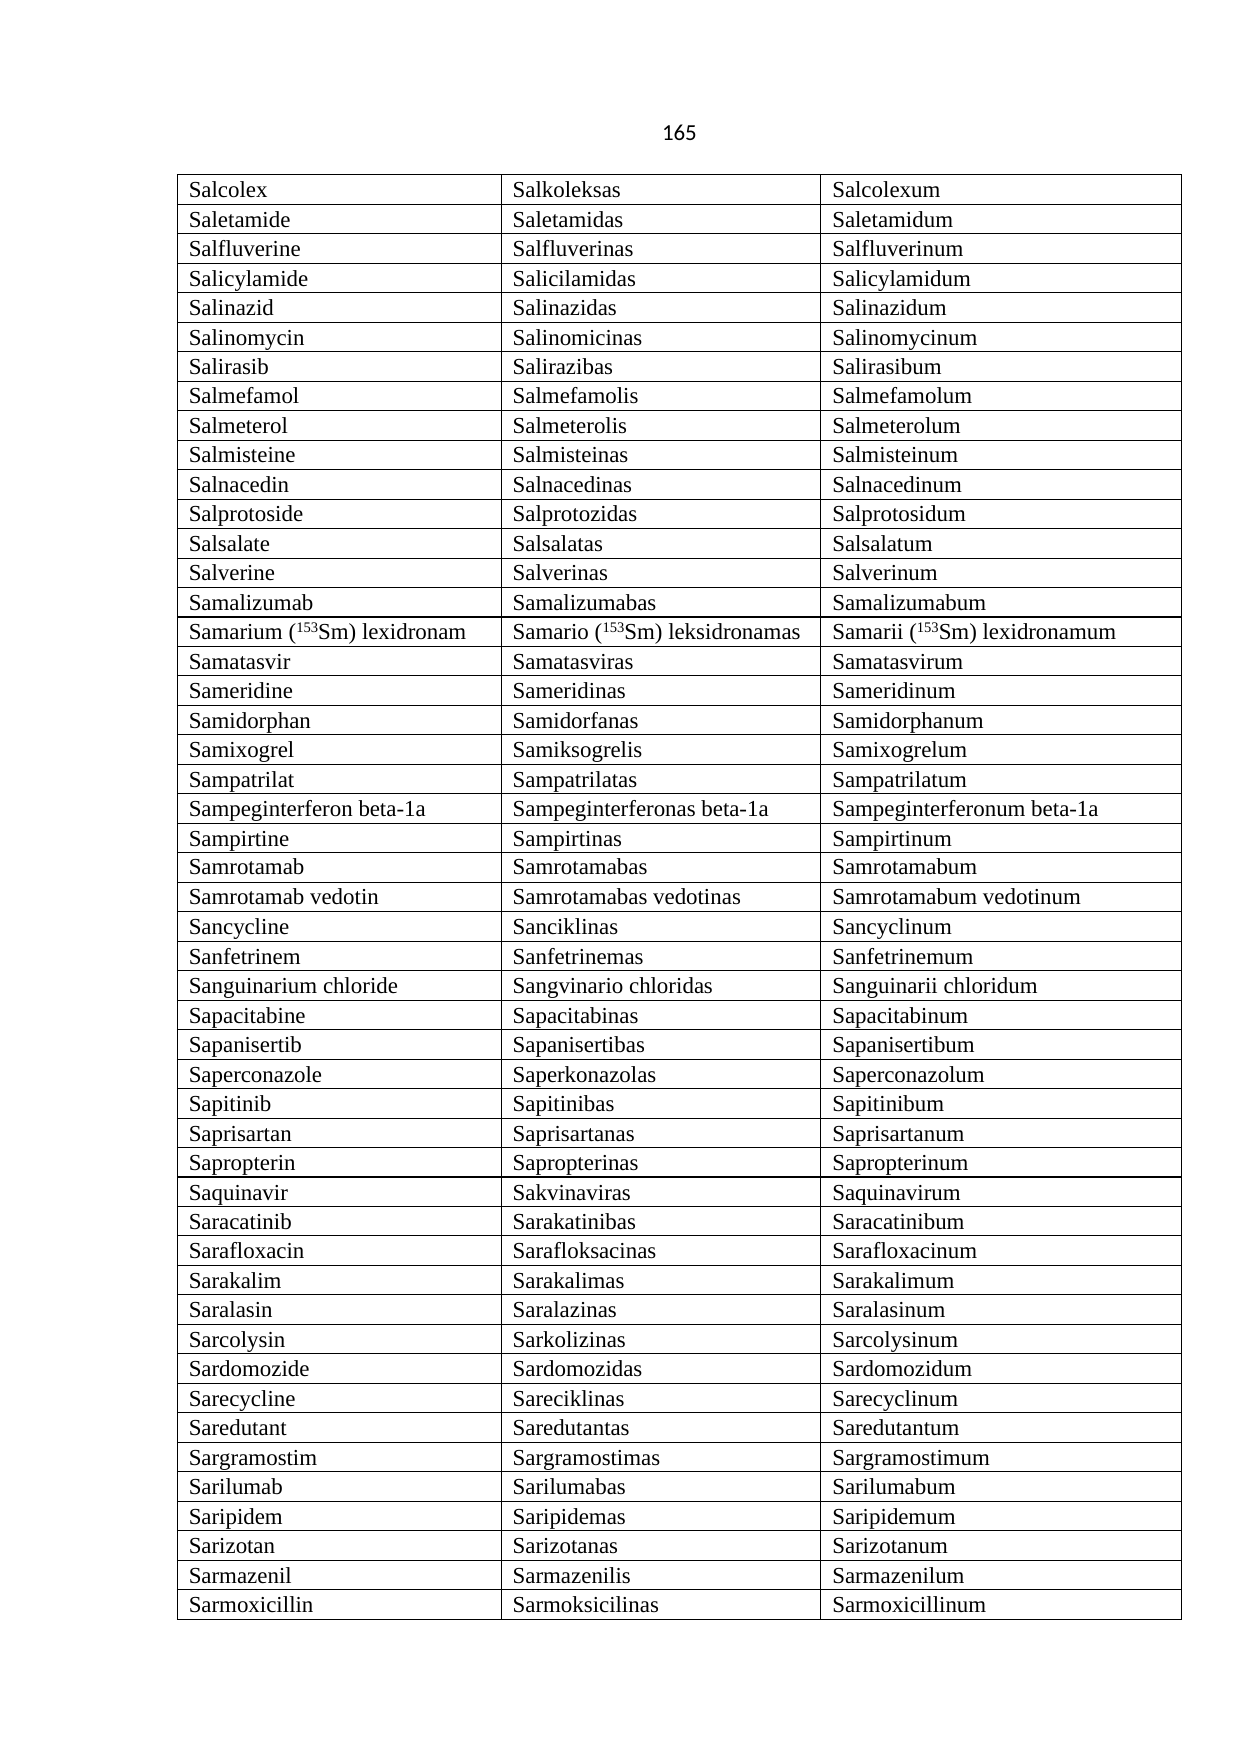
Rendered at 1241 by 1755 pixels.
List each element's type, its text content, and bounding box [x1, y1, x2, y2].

table_cell Samarium (153Sm) lexidronam [178, 618, 501, 646]
table_cell Sapropterin [178, 1148, 501, 1176]
table_cell Saletamide [178, 205, 501, 233]
table_cell Sarecyclinum [821, 1384, 1181, 1412]
table_cell Saletamidum [821, 205, 1181, 233]
table_cell Sardomozidas [502, 1354, 820, 1383]
table_cell Sarakalimum [821, 1266, 1181, 1294]
table_cell Sarmoksicilinas [502, 1590, 820, 1619]
table_cell Sareciklinas [502, 1384, 820, 1412]
table_cell Sameridinum [821, 676, 1181, 705]
table_cell Salprotosidum [821, 500, 1181, 528]
table_cell Samrotamab [178, 853, 501, 882]
table_cell Salsalatas [502, 529, 820, 557]
table_cell Sarmazenil [178, 1561, 501, 1589]
table_cell Salinazidas [502, 293, 820, 322]
table_cell Samrotamabas vedotinas [502, 883, 820, 911]
table_cell Sarafloxacinum [821, 1236, 1181, 1265]
table_cell Salverinum [821, 559, 1181, 587]
table_cell Salinazidum [821, 293, 1181, 322]
table_cell Samalizumab [178, 588, 501, 616]
table_cell Sameridinas [502, 676, 820, 705]
table_cell Salirazibas [502, 352, 820, 381]
table_cell Salmeterolum [821, 411, 1181, 439]
table_cell Sampirtinum [821, 824, 1181, 852]
table_cell Saredutantas [502, 1413, 820, 1442]
table_cell Salcolex [178, 175, 501, 204]
table_cell Salinomycin [178, 323, 501, 351]
table_cell Sapitinibum [821, 1089, 1181, 1117]
table_cell Samalizumabas [502, 588, 820, 616]
table_cell Salicylamide [178, 264, 501, 292]
table_cell Salinomycinum [821, 323, 1181, 351]
table_cell Salmisteinas [502, 441, 820, 469]
table_cell Sakvinaviras [502, 1178, 820, 1206]
table_cell Salprotoside [178, 500, 501, 528]
table_cell Salicylamidum [821, 264, 1181, 292]
table_cell Sarakalimas [502, 1266, 820, 1294]
table_cell Sampeginterferonas beta-1a [502, 794, 820, 823]
table_cell Sancycline [178, 912, 501, 941]
table_cell Sarmoxicillin [178, 1590, 501, 1619]
table_cell Sapanisertibum [821, 1030, 1181, 1058]
table_cell Sardomozidum [821, 1354, 1181, 1383]
table_cell Sarkolizinas [502, 1325, 820, 1353]
table_cell Salfluverinum [821, 234, 1181, 263]
table_cell Salirasib [178, 352, 501, 381]
table_cell Salfluverine [178, 234, 501, 263]
table_cell Samarii (153Sm) lexidronamum [821, 618, 1181, 646]
table_cell Sanfetrinem [178, 942, 501, 970]
table_cell Sarakalim [178, 1266, 501, 1294]
table_cell Salnacedin [178, 470, 501, 498]
table_cell Salmefamolis [502, 382, 820, 410]
table_cell Sarafloxacin [178, 1236, 501, 1265]
table_cell Sapanisertibas [502, 1030, 820, 1058]
table_cell Sarilumabum [821, 1472, 1181, 1501]
table_cell Salmisteinum [821, 441, 1181, 469]
table_cell Sapacitabine [178, 1001, 501, 1029]
table_cell Saracatinibum [821, 1207, 1181, 1235]
table_cell Saprisartanum [821, 1119, 1181, 1147]
table_cell Saquinavirum [821, 1178, 1181, 1206]
table_cell Sargramostimas [502, 1443, 820, 1471]
table_cell Saperconazolum [821, 1060, 1181, 1088]
table_cell Salmefamol [178, 382, 501, 410]
table_cell Saralasin [178, 1295, 501, 1324]
table_cell Sapropterinum [821, 1148, 1181, 1176]
table_cell Saquinavir [178, 1178, 501, 1206]
table_cell Sapropterinas [502, 1148, 820, 1176]
table_cell Salverine [178, 559, 501, 587]
table_cell Samixogrelum [821, 735, 1181, 764]
table_cell Samario (153Sm) leksidronamas [502, 618, 820, 646]
table_cell Saperconazole [178, 1060, 501, 1088]
table_cell Salfluverinas [502, 234, 820, 263]
table_cell Sampeginterferonum beta-1a [821, 794, 1181, 823]
table_cell Sanfetrinemum [821, 942, 1181, 970]
table_cell Sampirtinas [502, 824, 820, 852]
table_cell Sampatrilatas [502, 765, 820, 793]
table_cell Saripidem [178, 1502, 501, 1530]
table_cell Salkoleksas [502, 175, 820, 204]
table_cell Saletamidas [502, 205, 820, 233]
table_cell Sarafloksacinas [502, 1236, 820, 1265]
table_cell Sapitinibas [502, 1089, 820, 1117]
table_cell Samiksogrelis [502, 735, 820, 764]
table_cell Sarizotan [178, 1531, 501, 1560]
table_cell Salsalate [178, 529, 501, 557]
table_cell Saredutant [178, 1413, 501, 1442]
table_cell Sapanisertib [178, 1030, 501, 1058]
table_cell Sarakatinibas [502, 1207, 820, 1235]
table_cell Salverinas [502, 559, 820, 587]
table_cell Samrotamabum vedotinum [821, 883, 1181, 911]
table_cell Sapacitabinum [821, 1001, 1181, 1029]
table_cell Sampeginterferon beta-1a [178, 794, 501, 823]
table_cell Sarcolysin [178, 1325, 501, 1353]
table_cell Sampirtine [178, 824, 501, 852]
table_cell Sarmoxicillinum [821, 1590, 1181, 1619]
table_cell Saracatinib [178, 1207, 501, 1235]
table_cell Sanciklinas [502, 912, 820, 941]
table_cell Sanguinarii chloridum [821, 971, 1181, 999]
table_cell Sarilumab [178, 1472, 501, 1501]
table_cell Samidorphan [178, 706, 501, 734]
table_cell Salicilamidas [502, 264, 820, 292]
table_cell Samrotamab vedotin [178, 883, 501, 911]
table_cell Saralazinas [502, 1295, 820, 1324]
table_cell Saprisartanas [502, 1119, 820, 1147]
table_cell Salinomicinas [502, 323, 820, 351]
table_cell Sarecycline [178, 1384, 501, 1412]
table_cell Salnacedinum [821, 470, 1181, 498]
table_cell Saprisartan [178, 1119, 501, 1147]
table_cell Salnacedinas [502, 470, 820, 498]
table_cell Saripidemum [821, 1502, 1181, 1530]
table_cell Sameridine [178, 676, 501, 705]
table_cell Saralasinum [821, 1295, 1181, 1324]
table_cell Saperkonazolas [502, 1060, 820, 1088]
table_cell Sangvinario chloridas [502, 971, 820, 999]
table_cell Samixogrel [178, 735, 501, 764]
table_cell Sarmazenilum [821, 1561, 1181, 1589]
table_cell Salinazid [178, 293, 501, 322]
table_cell Sapitinib [178, 1089, 501, 1117]
table_cell Salprotozidas [502, 500, 820, 528]
table_cell Sanguinarium chloride [178, 971, 501, 999]
table_cell Salsalatum [821, 529, 1181, 557]
table_cell Sancyclinum [821, 912, 1181, 941]
table_cell Saredutantum [821, 1413, 1181, 1442]
table_cell Salmisteine [178, 441, 501, 469]
table_cell Samidorfanas [502, 706, 820, 734]
table_cell Salirasibum [821, 352, 1181, 381]
table_cell Sampatrilat [178, 765, 501, 793]
table_cell Salmeterolis [502, 411, 820, 439]
table_cell Sargramostimum [821, 1443, 1181, 1471]
table_cell Sarilumabas [502, 1472, 820, 1501]
table_cell Samatasvirum [821, 647, 1181, 675]
table_cell Sarmazenilis [502, 1561, 820, 1589]
table_cell Sardomozide [178, 1354, 501, 1383]
table_cell Salmeterol [178, 411, 501, 439]
table_cell Sanfetrinemas [502, 942, 820, 970]
table_cell Sarizotanum [821, 1531, 1181, 1560]
table_cell Saripidemas [502, 1502, 820, 1530]
table_cell Sarcolysinum [821, 1325, 1181, 1353]
table_cell Samrotamabum [821, 853, 1181, 882]
table_cell Salcolexum [821, 175, 1181, 204]
table_cell Samatasviras [502, 647, 820, 675]
table_cell Samatasvir [178, 647, 501, 675]
table_cell Sargramostim [178, 1443, 501, 1471]
table_cell Sapacitabinas [502, 1001, 820, 1029]
table_cell Samidorphanum [821, 706, 1181, 734]
table_cell Sarizotanas [502, 1531, 820, 1560]
table_cell Salmefamolum [821, 382, 1181, 410]
table_cell Samalizumabum [821, 588, 1181, 616]
table_cell Samrotamabas [502, 853, 820, 882]
table_cell Sampatrilatum [821, 765, 1181, 793]
